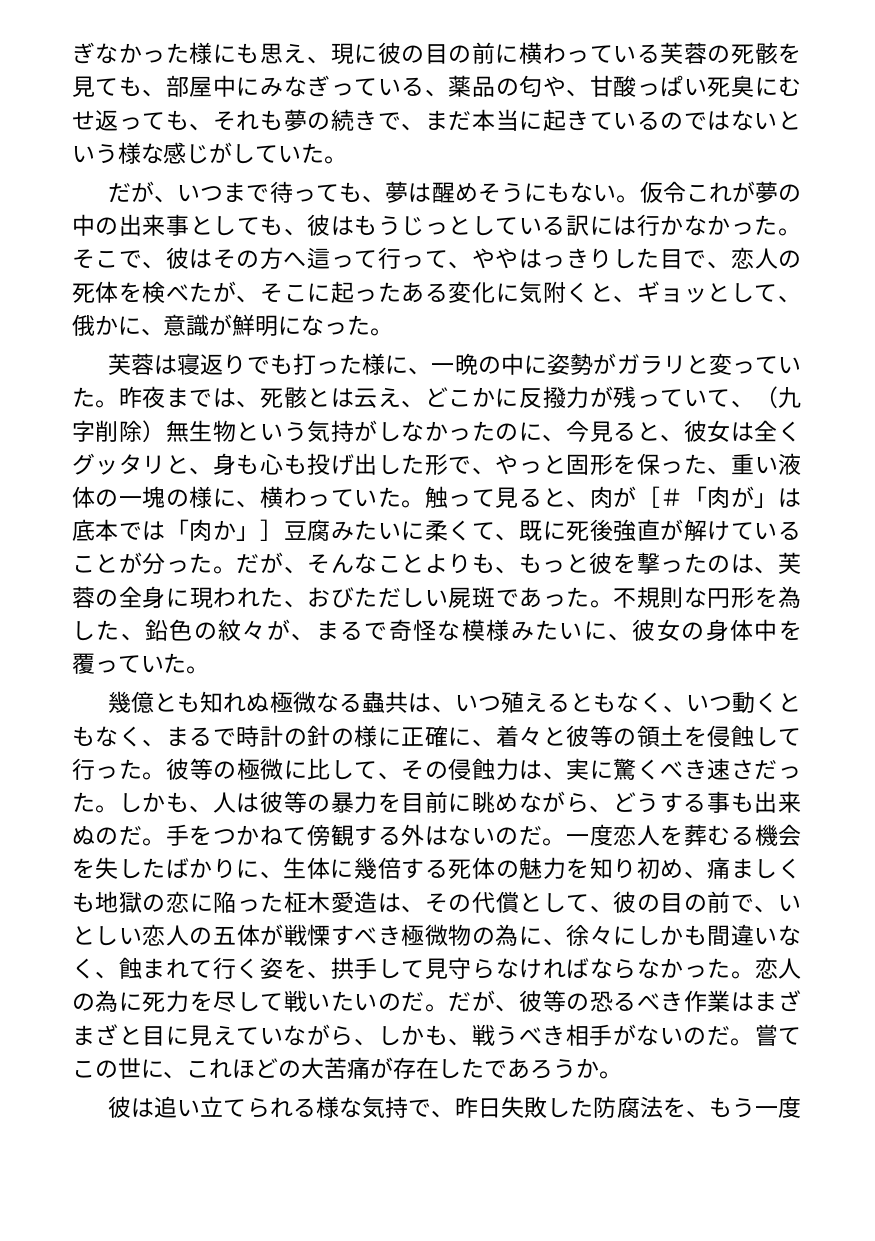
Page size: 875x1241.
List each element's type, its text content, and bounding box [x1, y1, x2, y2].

text 芙蓉は寝返りでも打った様に、一晩の中に姿勢がガラリと変っていた。昨夜までは、死骸とは云え、どこかに反撥力が残っていて、（九字削除）無生物という気持がしなかったのに、今見ると、彼女は全くグッタリと、身も心も投げ出した形で、やっと固形を保った、重い液体の一塊の様に、横わっていた。触って見ると、肉が［＃「肉が」は底本では「肉か」］豆腐みたいに柔くて、既に死後強直が解けていることが分った。だが、そんなことよりも、もっと彼を撃ったのは、芙蓉の全身に現われた、おびただしい屍斑であった。不規則な円形を為した、鉛色の紋々が、まるで奇怪な模様みたいに、彼女の身体中を覆っていた。 [72, 347, 802, 679]
text 彼は追い立てられる様な気持で、昨日失敗した防腐法を、もう一度 [72, 1090, 802, 1123]
text ぎなかった様にも思え、現に彼の目の前に横わっている芙蓉の死骸を見ても、部屋中にみなぎっている、薬品の匂や、甘酸っぱい死臭にむせ返っても、それも夢の続きで、まだ本当に起きているのではないという様な感じがしていた。 [72, 36, 802, 169]
text 幾億とも知れぬ極微なる蟲共は、いつ殖えるともなく、いつ動くともなく、まるで時計の針の様に正確に、着々と彼等の領土を侵蝕して行った。彼等の極微に比して、その侵蝕力は、実に驚くべき速さだった。しかも、人は彼等の暴力を目前に眺めながら、どうする事も出来ぬのだ。手をつかねて傍観する外はないのだ。一度恋人を葬むる機会を失したばかりに、生体に幾倍する死体の魅力を知り初め、痛ましくも地獄の恋に陥った柾木愛造は、その代償として、彼の目の前で、いとしい恋人の五体が戦慄すべき極微物の為に、徐々にしかも間違いなく、蝕まれて行く姿を、拱手して見守らなければならなかった。恋人の為に死力を尽して戦いたいのだ。だが、彼等の恐るべき作業はまざまざと目に見えていながら、しかも、戦うべき相手がないのだ。嘗てこの世に、これほどの大苦痛が存在したであろうか。 [72, 685, 802, 1084]
text だが、いつまで待っても、夢は醒めそうにもない。仮令これが夢の中の出来事としても、彼はもうじっとしている訳には行かなかった。そこで、彼はその方へ這って行って、ややはっきりした目で、恋人の死体を検べたが、そこに起ったある変化に気附くと、ギョッとして、俄かに、意識が鮮明になった。 [72, 175, 802, 341]
